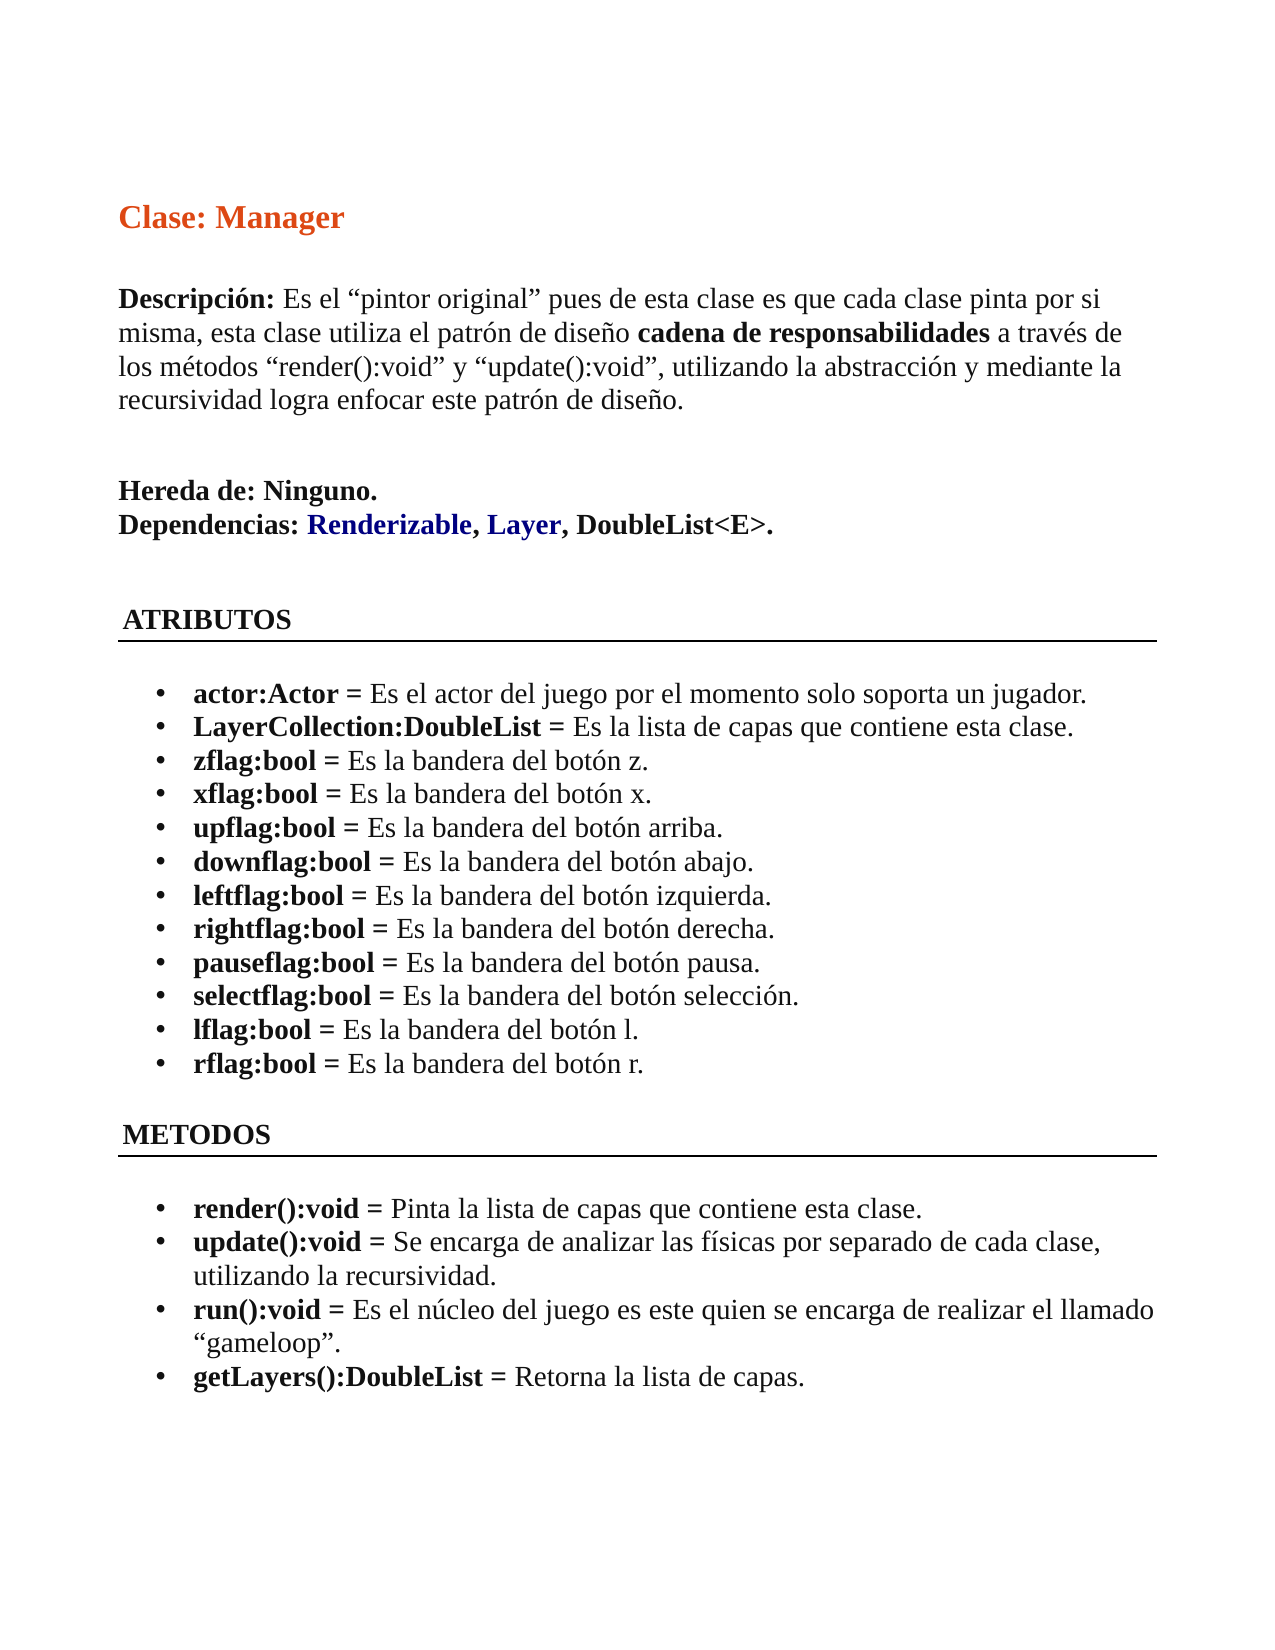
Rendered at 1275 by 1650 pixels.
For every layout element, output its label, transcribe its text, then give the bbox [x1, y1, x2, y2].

list xflag:bool = Es la bandera del botón x. [156, 777, 1157, 810]
text ATRIBUTOS [118, 598, 1157, 640]
list upflag:bool = Es la bandera del botón arriba. [156, 810, 1157, 844]
text Hereda de: Ninguno. [118, 473, 1157, 507]
list downflag:bool = Es la bandera del botón abajo. [156, 844, 1157, 878]
list rightflag:bool = Es la bandera del botón derecha. [156, 911, 1157, 945]
list run():void = Es el núcleo del juego es este quien se encarga de realizar el llamado “gameloop”. [156, 1292, 1157, 1359]
list render():void = Pinta la lista de capas que contiene esta clase. [156, 1191, 1157, 1224]
text Descripción: Es el “pintor original” pues de esta clase es que cada clase pinta por si misma, esta clase utiliza el patrón de diseño cadena de responsabilidades a través de los métodos “render():void” y “update():void”, utilizando la abstracción y mediante la recursividad logra enfocar este patrón de diseño. [118, 282, 1157, 416]
list actor:Actor = Es el actor del juego por el momento solo soporta un jugador. [156, 676, 1157, 709]
text METODOS [118, 1113, 1157, 1155]
text Dependencias: Renderizable, Layer, DoubleList<E>. [118, 507, 1157, 540]
list pauseflag:bool = Es la bandera del botón pausa. [156, 945, 1157, 978]
subtitle Clase: Manager [118, 197, 1157, 236]
list lflag:bool = Es la bandera del botón l. [156, 1012, 1157, 1046]
list zflag:bool = Es la bandera del botón z. [156, 743, 1157, 777]
list update():void = Se encarga de analizar las físicas por separado de cada clase, utilizando la recursividad. [156, 1224, 1157, 1292]
list leftflag:bool = Es la bandera del botón izquierda. [156, 878, 1157, 911]
list getLayers():DoubleList = Retorna la lista de capas. [156, 1359, 1157, 1393]
list selectflag:bool = Es la bandera del botón selección. [156, 978, 1157, 1012]
list rflag:bool = Es la bandera del botón r. [156, 1046, 1157, 1079]
list LayerCollection:DoubleList = Es la lista de capas que contiene esta clase. [156, 709, 1157, 743]
